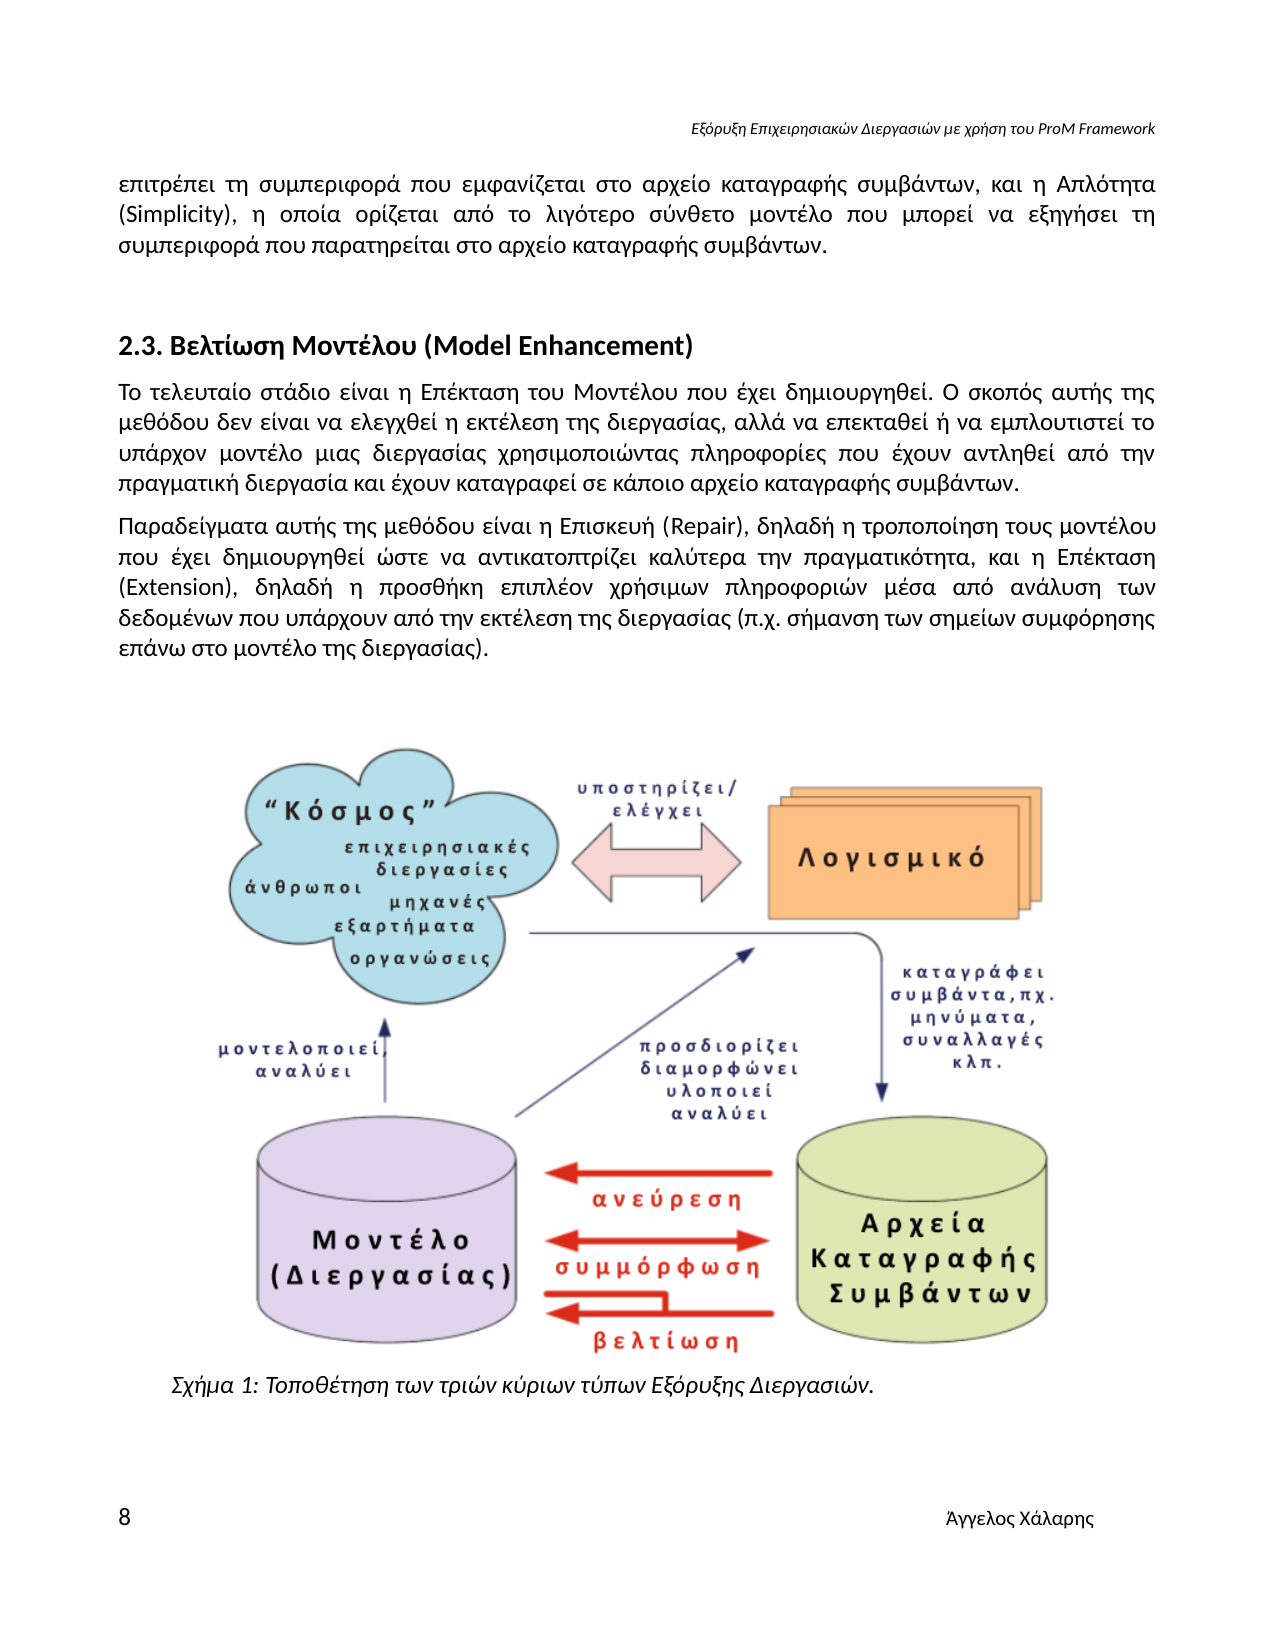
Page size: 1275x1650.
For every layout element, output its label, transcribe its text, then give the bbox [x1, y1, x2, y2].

subtitle 2.3. Βελτίωση Μοντέλου (Model Enhancement) [118, 327, 1157, 363]
text Παραδείγματα αυτής της μεθόδου είναι η Επισκευή (Repair), δηλαδή η τροποποίηση τους μοντέλου που έχει δημιουργηθεί ώστε να αντικατοπτρίζει καλύτερα την πραγματικότητα, και η Επέκταση (Extension), δηλαδή η προσθήκη επιπλέον χρήσιμων πληροφοριών μέσα από ανάλυση των δεδομένων που υπάρχουν από την εκτέλεση της διεργασίας (π.χ. σήμανση των σημείων συμφόρησης επάνω στο μοντέλο της διεργασίας). [118, 510, 1157, 663]
text Σχήμα 1: Τοποθέτηση των τριών κύριων τύπων Εξόρυξης Διεργασιών. [171, 1370, 1104, 1400]
picture [171, 730, 1104, 1370]
text Το τελευταίο στάδιο είναι η Επέκταση του Μοντέλου που έχει δημιουργηθεί. Ο σκοπός αυτής της μεθόδου δεν είναι να ελεγχθεί η εκτέλεση της διεργασίας, αλλά να επεκταθεί ή να εμπλουτιστεί το υπάρχον μοντέλο μιας διεργασίας χρησιμοποιώντας πληροφορίες που έχουν αντληθεί από την πραγματική διεργασία και έχουν καταγραφεί σε κάποιο αρχείο καταγραφής συμβάντων. [118, 376, 1157, 498]
text επιτρέπει τη συμπεριφορά που εμφανίζεται στο αρχείο καταγραφής συμβάντων, και η Απλότητα (Simplicity), η οποία ορίζεται από το λιγότερο σύνθετο μοντέλο που μπορεί να εξηγήσει τη συμπεριφορά που παρατηρείται στο αρχείο καταγραφής συμβάντων. [118, 168, 1157, 259]
